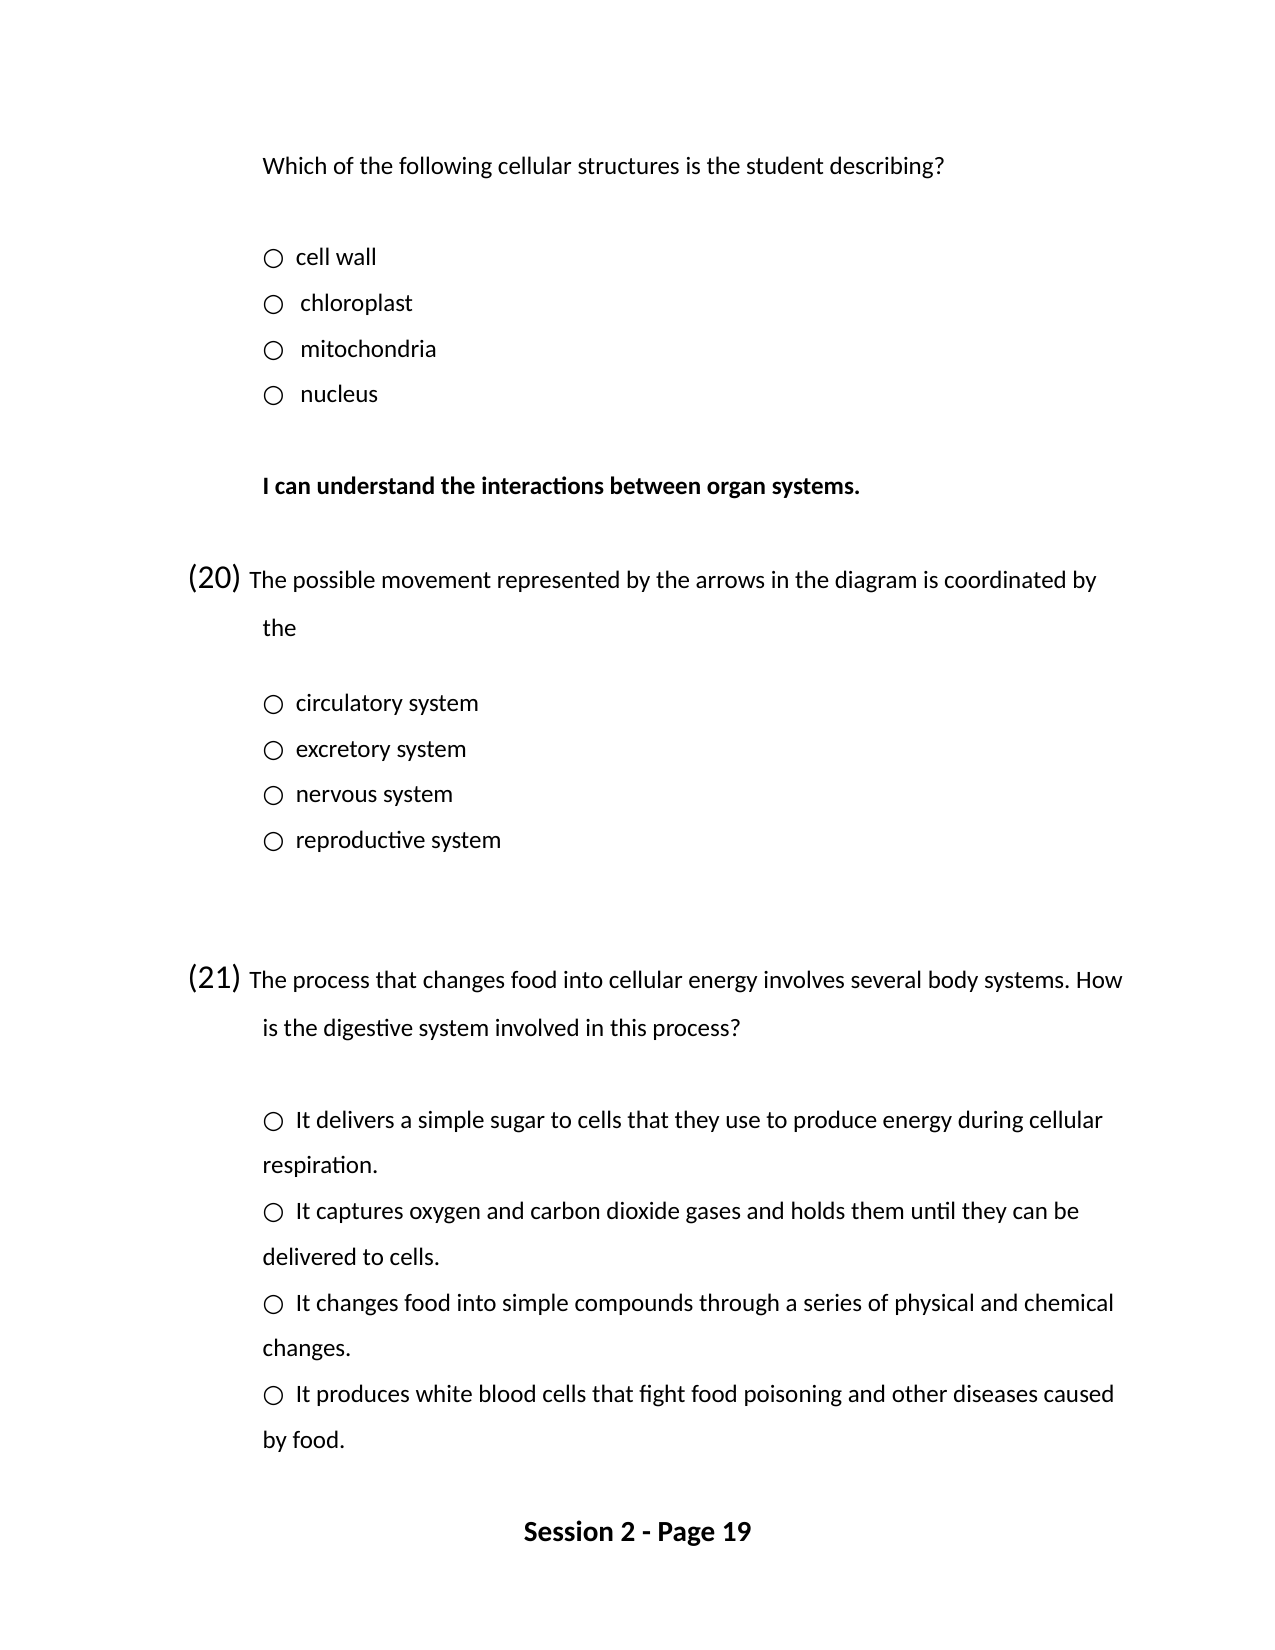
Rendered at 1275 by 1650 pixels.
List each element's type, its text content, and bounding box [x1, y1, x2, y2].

list The process that changes food into cellular energy involves several body systems. How is the digestive system involved in this process? ○ It delivers a simple sugar to cells that they use to produce energy during cellular respiration. ○ It captures oxygen and carbon dioxide gases and holds them until they can be delivered to cells. ○ It changes food into simple compounds through a series of physical and chemical changes. ○ It produces white blood cells that fight food poisoning and other diseases caused by food. [187, 956, 1125, 1454]
list Which of the following cellular structures is the student describing? ○ cell wall ○ chloroplast ○ mitochondria ○ nucleus I can understand the interactions between organ systems. [187, 150, 1125, 543]
list The possible movement represented by the arrows in the diagram is coordinated by the ○ circulatory system ○ excretory system ○ nervous system ○ reproductive system [187, 557, 1125, 942]
